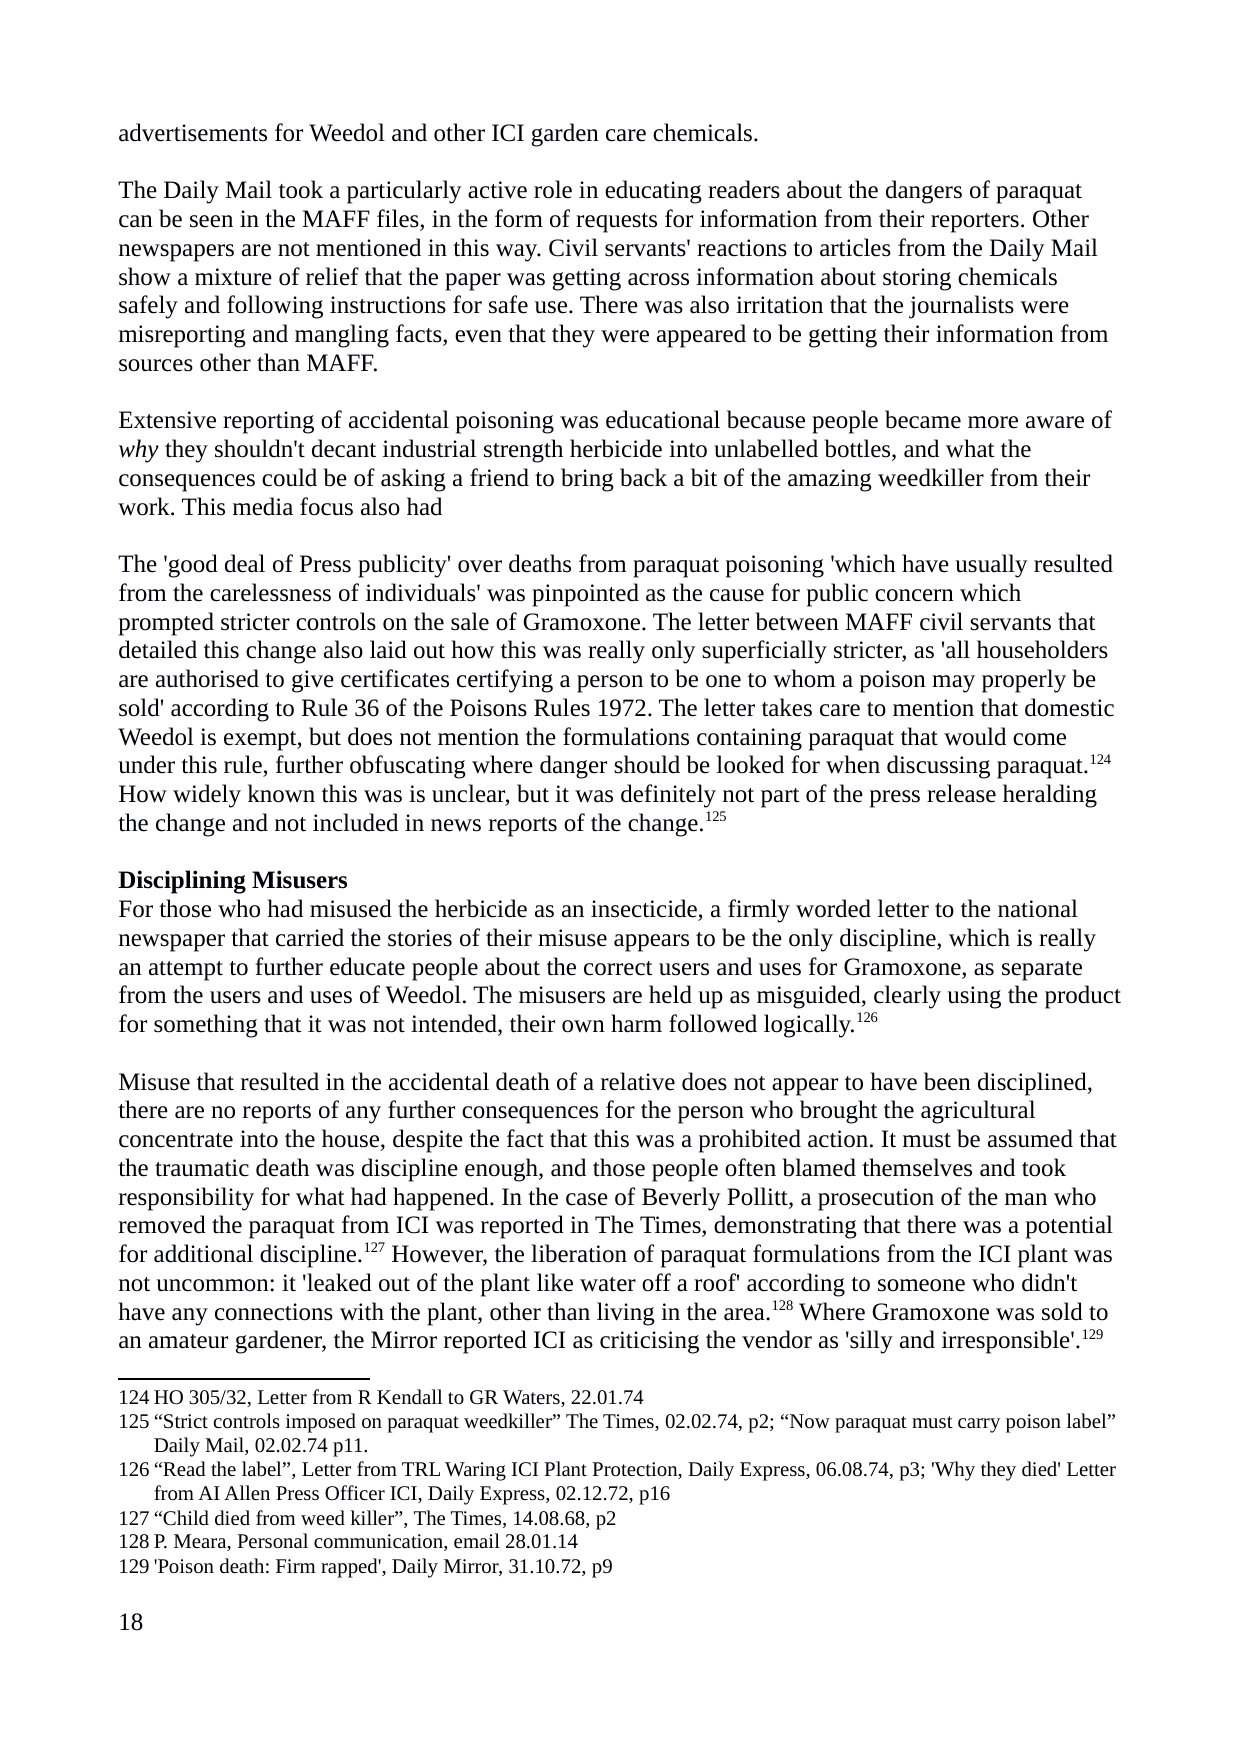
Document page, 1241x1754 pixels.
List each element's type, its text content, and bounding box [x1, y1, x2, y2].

text advertisements for Weedol and other ICI garden care chemicals. [118, 118, 1122, 147]
text P. Meara, Personal communication, email 28.01.14 [118, 1529, 1122, 1553]
text “Read the label”, Letter from TRL Waring ICI Plant Protection, Daily Express, 06.08.74, p3; 'Why they died' Letter from AI Allen Press Officer ICI, Daily Express, 02.12.72, p16 [118, 1457, 1122, 1505]
text For those who had misused the herbicide as an insecticide, a firmly worded letter to the national newspaper that carried the stories of their misuse appears to be the only discipline, which is really an attempt to further educate people about the correct users and uses for Gramoxone, as separate from the users and uses of Weedol. The misusers are held up as misguided, clearly using the product for something that it was not intended, their own harm followed logically. [118, 894, 1122, 1038]
text “Strict controls imposed on paraquat weedkiller” The Times, 02.02.74, p2; “Now paraquat must carry poison label” Daily Mail, 02.02.74 p11. [118, 1409, 1122, 1457]
text The 'good deal of Press publicity' over deaths from paraquat poisoning 'which have usually resulted from the carelessness of individuals' was pinpointed as the cause for public concern which prompted stricter controls on the sale of Gramoxone. The letter between MAFF civil servants that detailed this change also laid out how this was really only superficially stricter, as 'all householders are authorised to give certificates certifying a person to be one to whom a poison may properly be sold' according to Rule 36 of the Poisons Rules 1972. The letter takes care to mention that domestic Weedol is exempt, but does not mention the formulations containing paraquat that would come under this rule, further obfuscating where danger should be looked for when discussing paraquat. How widely known this was is unclear, but it was definitely not part of the press release heralding the change and not included in news reports of the change. [118, 549, 1122, 837]
text The Daily Mail took a particularly active role in educating readers about the dangers of paraquat can be seen in the MAFF files, in the form of requests for information from their reporters. Other newspapers are not mentioned in this way. Civil servants' reactions to articles from the Daily Mail show a mixture of relief that the paper was getting across information about storing chemicals safely and following instructions for safe use. There was also irritation that the journalists were misreporting and mangling facts, even that they were appeared to be getting their information from sources other than MAFF. [118, 176, 1122, 377]
text Disciplining Misusers [118, 866, 1122, 894]
text “Child died from weed killer”, The Times, 14.08.68, p2 [118, 1505, 1122, 1529]
text 'Poison death: Firm rapped', Daily Mirror, 31.10.72, p9 [118, 1553, 1122, 1578]
text HO 305/32, Letter from R Kendall to GR Waters, 22.01.74 [118, 1385, 1122, 1409]
text Misuse that resulted in the accidental death of a relative does not appear to have been disciplined, there are no reports of any further consequences for the person who brought the agricultural concentrate into the house, despite the fact that this was a prohibited action. It must be assumed that the traumatic death was discipline enough, and those people often blamed themselves and took responsibility for what had happened. In the case of Beverly Pollitt, a prosecution of the man who removed the paraquat from ICI was reported in The Times, demonstrating that there was a potential for additional discipline. However, the liberation of paraquat formulations from the ICI plant was not uncommon: it 'leaked out of the plant like water off a roof' according to someone who didn't have any connections with the plant, other than living in the area. Where Gramoxone was sold to an amateur gardener, the Mirror reported ICI as criticising the vendor as 'silly and irresponsible'. [118, 1067, 1122, 1354]
text Extensive reporting of accidental poisoning was educational because people became more aware of why they shouldn't decant industrial strength herbicide into unlabelled bottles, and what the consequences could be of asking a friend to bring back a bit of the amazing weedkiller from their work. This media focus also had [118, 406, 1122, 521]
